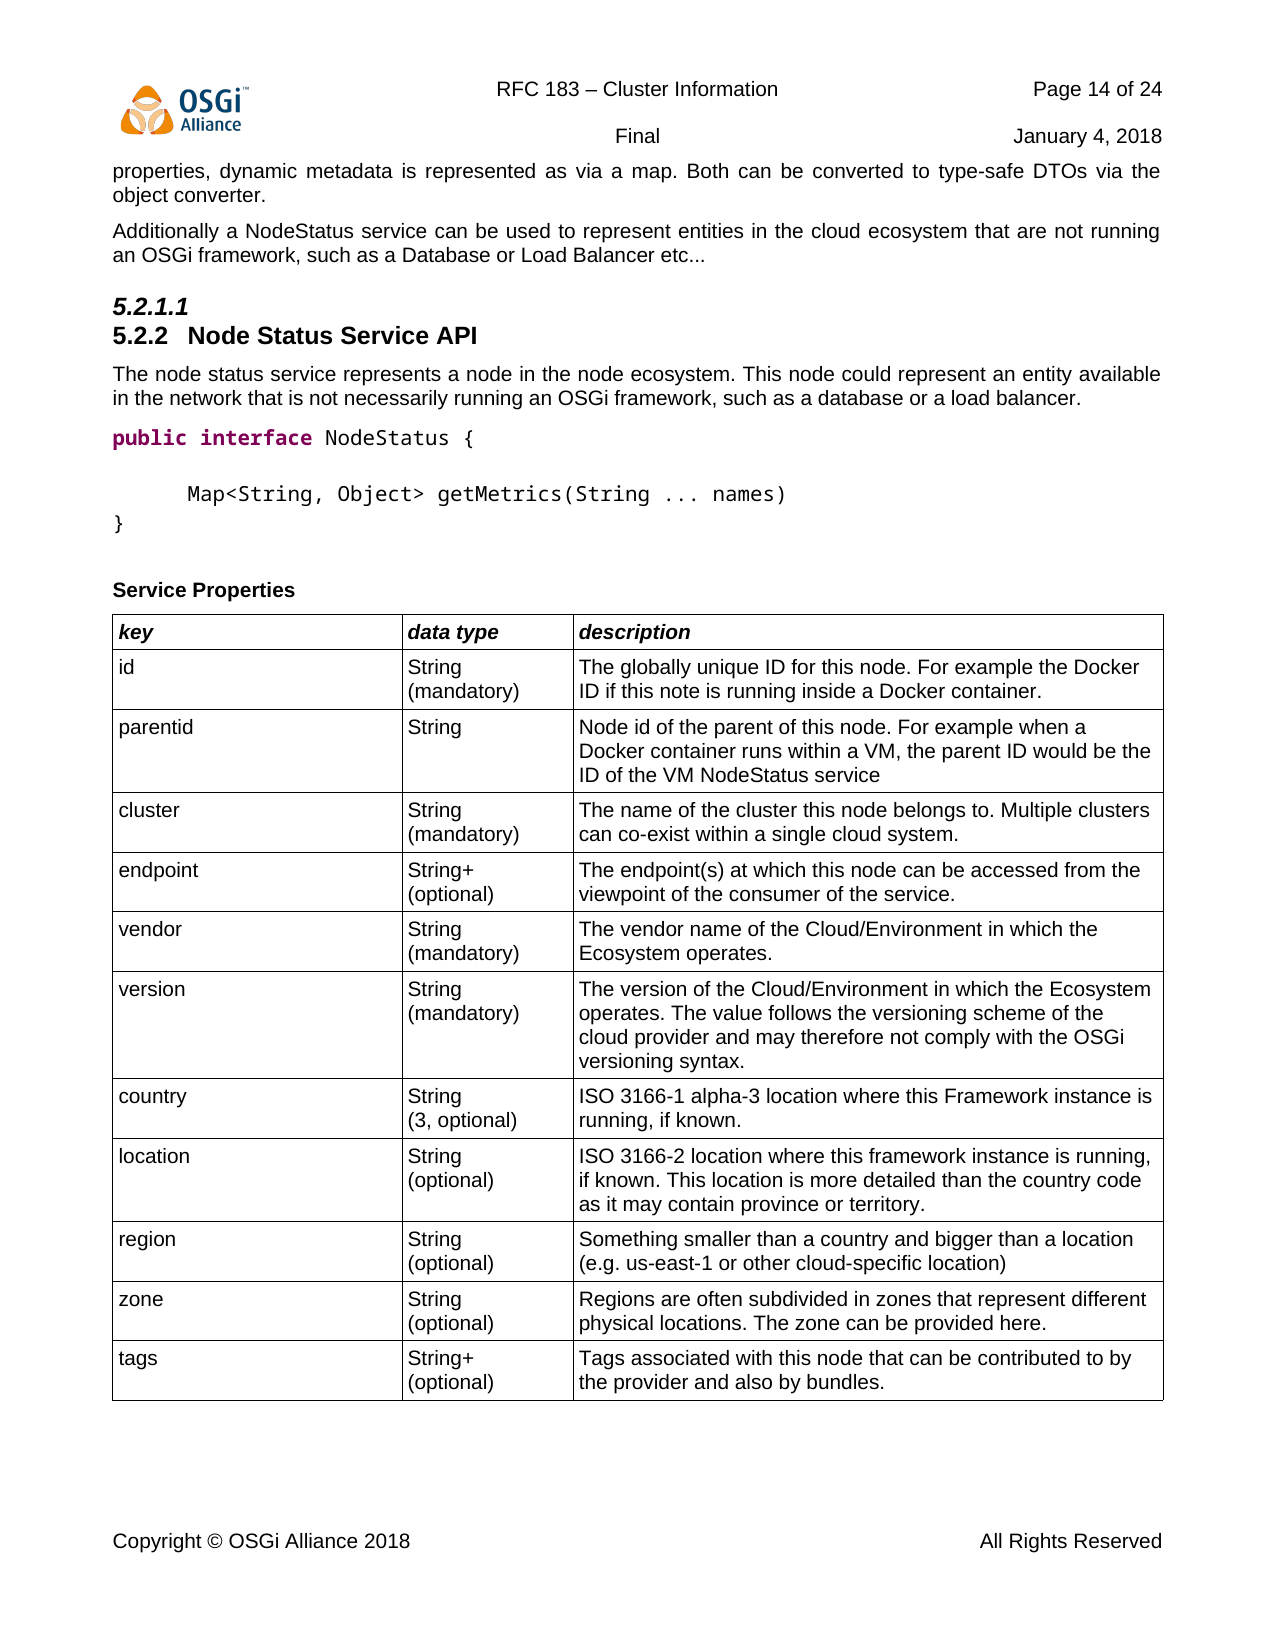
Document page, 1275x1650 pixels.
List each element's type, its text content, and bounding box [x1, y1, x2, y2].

table_cell zone [113, 1282, 402, 1340]
table_cell The globally unique ID for this node. For example the Docker ID if this note is running inside a Docker container. [574, 650, 1163, 709]
subtitle Node Status Service API [112, 321, 1162, 350]
table_cell Regions are often subdivided in zones that represent different physical locations. The zone can be provided here. [574, 1282, 1163, 1340]
table_cell endpoint [113, 853, 402, 911]
table_cell The vendor name of the Cloud/Environment in which the Ecosystem operates. [574, 912, 1163, 971]
table_cell String (mandatory) [403, 650, 573, 709]
table_cell The endpoint(s) at which this node can be accessed from the viewpoint of the consumer of the service. [574, 853, 1163, 911]
table_cell Node id of the parent of this node. For example when a Docker container runs within a VM, the parent ID would be the ID of the VM NodeStatus service [574, 710, 1163, 792]
table_cell vendor [113, 912, 402, 971]
table_cell Something smaller than a country and bigger than a location (e.g. us-east-1 or other cloud-specific location) [574, 1222, 1163, 1281]
text The node status service represents a node in the node ecosystem. This node could represent an entity available in the network that is not necessarily running an OSGi framework, such as a database or a load balancer. [112, 362, 1162, 410]
table_header data type [403, 615, 573, 649]
table_cell String+ (optional) [403, 853, 573, 911]
table_cell id [113, 650, 402, 709]
table_cell country [113, 1079, 402, 1138]
table_cell The name of the cluster this node belongs to. Multiple clusters can co-exist within a single cloud system. [574, 793, 1163, 852]
table_cell tags [113, 1341, 402, 1399]
table_cell String (optional) [403, 1282, 573, 1340]
table_cell cluster [113, 793, 402, 852]
table_cell parentid [113, 710, 402, 792]
picture [113, 78, 257, 142]
table_cell ISO 3166-2 location where this framework instance is running, if known. This location is more detailed than the country code as it may contain province or territory. [574, 1139, 1163, 1221]
table_cell String+ (optional) [403, 1341, 573, 1399]
text Map<String, Object> getMetrics(String ... names) [112, 479, 1162, 508]
text public interface NodeStatus { [112, 423, 1162, 451]
table_cell String (optional) [403, 1139, 573, 1221]
text properties, dynamic metadata is represented as via a map. Both can be converted to type-safe DTOs via the object converter. [112, 159, 1162, 207]
text Additionally a NodeStatus service can be used to represent entities in the cloud ecosystem that are not running an OSGi framework, such as a Database or Load Balancer etc... [112, 219, 1162, 267]
table_cell The version of the Cloud/Environment in which the Ecosystem operates. The value follows the versioning scheme of the cloud provider and may therefore not comply with the OSGi versioning syntax. [574, 972, 1163, 1078]
table_header description [574, 615, 1163, 649]
text Service Properties [112, 577, 1162, 601]
table_cell String [403, 710, 573, 792]
table_header key [113, 615, 402, 649]
table_cell String (mandatory) [403, 972, 573, 1078]
table_cell String (optional) [403, 1222, 573, 1281]
table_cell version [113, 972, 402, 1078]
text } [112, 508, 1162, 536]
table_cell region [113, 1222, 402, 1281]
table_cell String (mandatory) [403, 793, 573, 852]
table_cell String (mandatory) [403, 912, 573, 971]
table_cell String (3, optional) [403, 1079, 573, 1138]
table_cell Tags associated with this node that can be contributed to by the provider and also by bundles. [574, 1341, 1163, 1399]
table_cell location [113, 1139, 402, 1221]
table_cell ISO 3166-1 alpha-3 location where this Framework instance is running, if known. [574, 1079, 1163, 1138]
